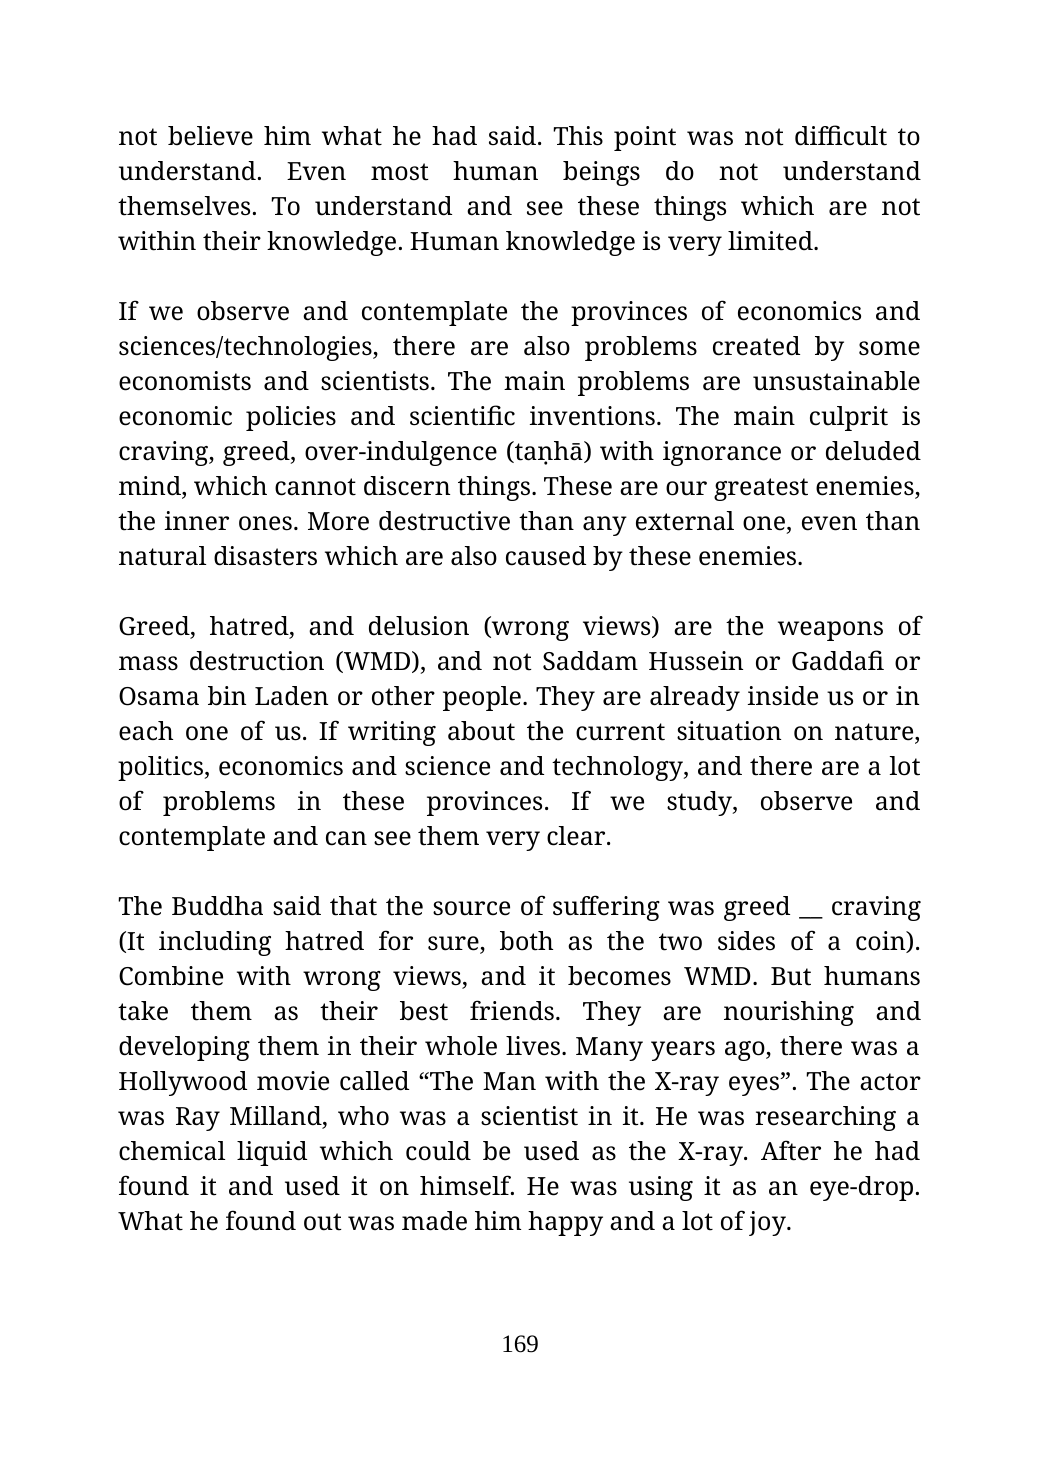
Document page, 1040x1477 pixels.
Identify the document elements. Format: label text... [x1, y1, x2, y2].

text not believe him what he had said. This point was not difficult to understand. Even most human beings do not understand themselves. To understand and see these things which are not within their knowledge. Human knowledge is very limited. If we observe and contemplate the provinces of economics and sciences/technologies, there are also problems created by some economists and scientists. The main problems are unsustainable economic policies and scientific inventions. The main culprit is craving, greed, over-indulgence (taṇhā) with ignorance or deluded mind, which cannot discern things. These are our greatest enemies, the inner ones. More destructive than any external one, even than natural disasters which are also caused by these enemies. Greed, hatred, and delusion (wrong views) are the weapons of mass destruction (WMD), and not Saddam Hussein or Gaddafi or Osama bin Laden or other people. They are already inside us or in each one of us. If writing about the current situation on nature, politics, economics and science and technology, and there are a lot of problems in these provinces. If we study, observe and contemplate and can see them very clear. The Buddha said that the source of suffering was greed __ craving (It including hatred for sure, both as the two sides of a coin). Combine with wrong views, and it becomes WMD. But humans take them as their best friends. They are nourishing and developing them in their whole lives. Many years ago, there was a Hollywood movie called “The Man with the X-ray eyes”. The actor was Ray Milland, who was a scientist in it. He was researching a chemical liquid which could be used as the X-ray. After he had found it and used it on himself. He was using it as an eye-drop. What he found out was made him happy and a lot of joy. [118, 118, 922, 1273]
